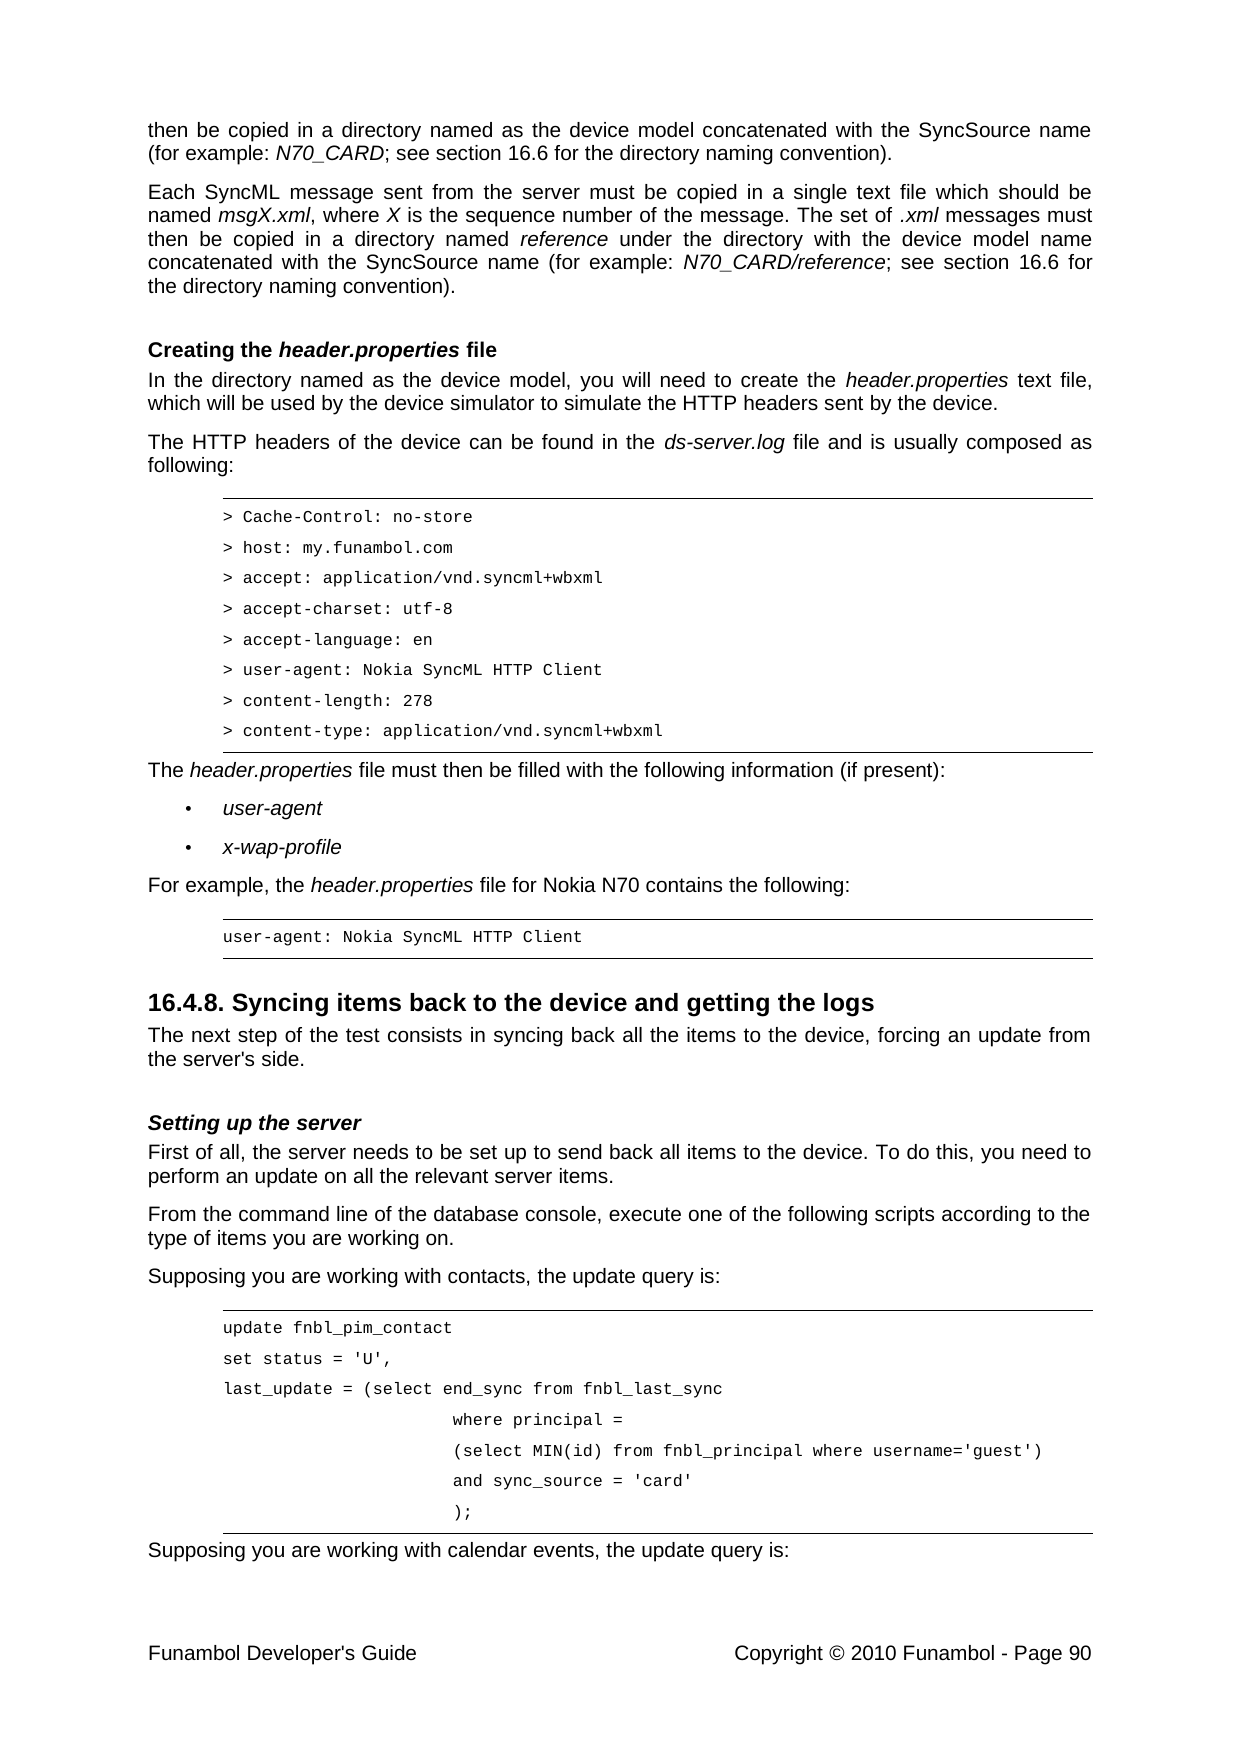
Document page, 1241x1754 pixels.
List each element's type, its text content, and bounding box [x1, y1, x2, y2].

text The next step of the test consists in syncing back all the items to the device, forcing an update from the server's side. [148, 1023, 1093, 1071]
text First of all, the server needs to be set up to send back all items to the device. To do this, you need to perform an update on all the relevant server items. [148, 1141, 1093, 1188]
text Supposing you are working with calendar events, the update query is: [148, 1539, 1093, 1562]
text > accept-language: en [223, 621, 1093, 650]
text where principal = [223, 1401, 1093, 1430]
list user-agent [185, 797, 1093, 820]
subtitle Syncing items back to the device and getting the logs [148, 989, 1093, 1017]
list x-wap-profile [185, 835, 1093, 859]
text ); [223, 1493, 1093, 1533]
text From the command line of the database console, execute one of the following scripts according to the type of items you are working on. [148, 1203, 1093, 1250]
text In the directory named as the device model, you will need to create the header.properties text file, which will be used by the device simulator to simulate the HTTP headers sent by the device. [148, 368, 1093, 415]
text set status = 'U', [223, 1340, 1093, 1369]
text > user-agent: Nokia SyncML HTTP Client [223, 651, 1093, 681]
text > accept: application/vnd.syncml+wbxml [223, 559, 1093, 589]
text user-agent: Nokia SyncML HTTP Client [223, 920, 1093, 958]
text Supposing you are working with contacts, the update query is: [148, 1265, 1093, 1288]
text > accept-charset: utf-8 [223, 590, 1093, 619]
text > content-type: application/vnd.syncml+wbxml [223, 713, 1093, 752]
subtitle Creating the header.properties file [148, 338, 1093, 362]
text For example, the header.properties file for Nokia N70 contains the following: [148, 874, 1093, 897]
text Each SyncML message sent from the server must be copied in a single text file which should be named msgX.xml, where X is the sequence number of the message. The set of .xml messages must then be copied in a directory named reference under the directory with the device model name concatenated with the SyncSource name (for example: N70_CARD/reference; see section 16.6 for the directory naming convention). [148, 180, 1093, 298]
text and sync_source = 'card' [223, 1463, 1093, 1492]
text > host: my.funambol.com [223, 529, 1093, 558]
text The HTTP headers of the device can be found in the ds-server.log file and is usually composed as following: [148, 430, 1093, 477]
text The header.properties file must then be filled with the following information (if present): [148, 758, 1093, 782]
text then be copied in a directory named as the device model concatenated with the SyncSource name (for example: N70_CARD; see section 16.6 for the directory naming convention). [148, 118, 1093, 165]
text > content-length: 278 [223, 682, 1093, 711]
subtitle Setting up the server [148, 1111, 1093, 1134]
text (select MIN(id) from fnbl_principal where username='guest') [223, 1432, 1093, 1461]
text update fnbl_pim_contact [223, 1311, 1093, 1338]
text > Cache-Control: no-store [223, 499, 1093, 527]
text last_update = (select end_sync from fnbl_last_sync [223, 1371, 1093, 1400]
